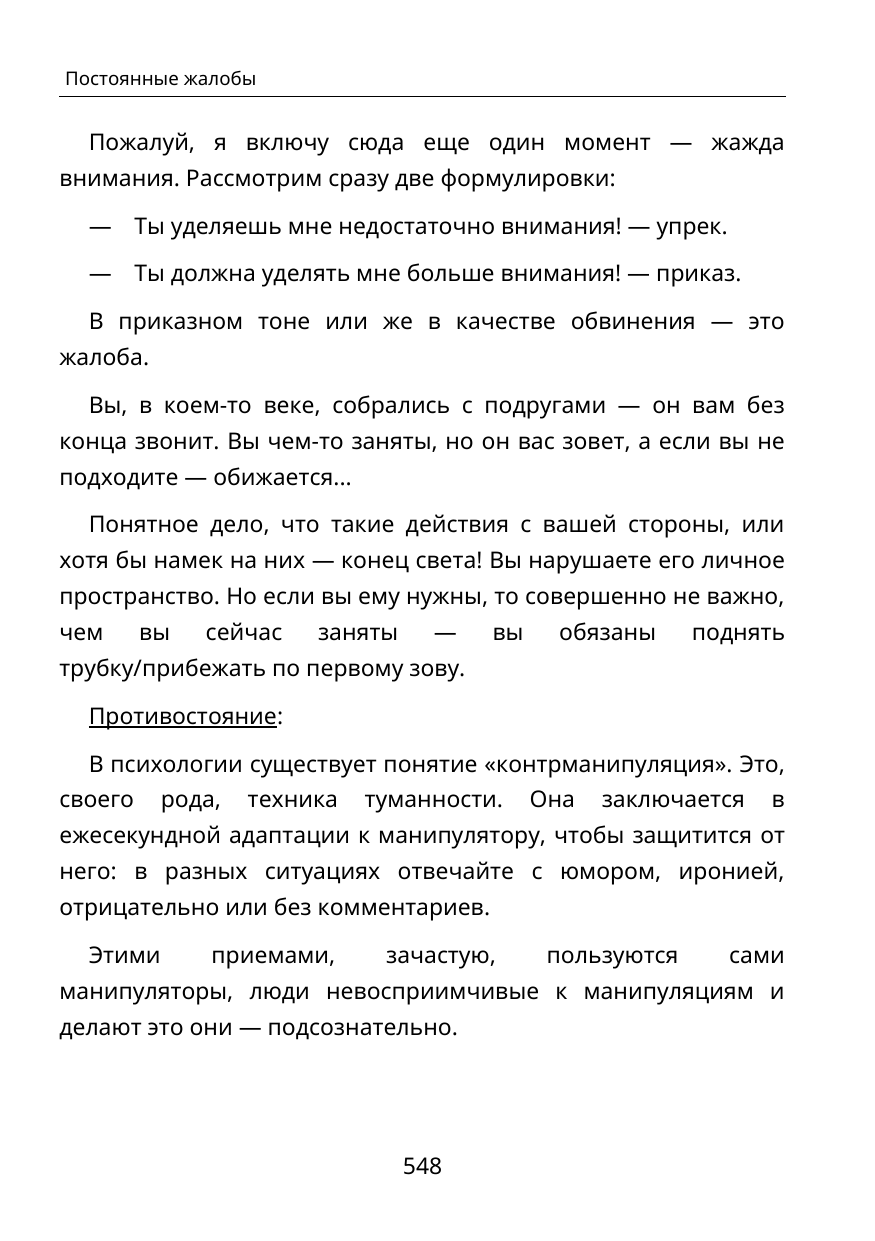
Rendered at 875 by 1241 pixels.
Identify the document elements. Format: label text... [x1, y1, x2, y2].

text Противостояние: [59, 700, 786, 731]
text В психологии существует понятие «контрманипуляция». Это, своего рода, техника туманности. Она заключается в ежесекундной адаптации к манипулятору, чтобы защитится от него: в разных ситуациях отвечайте с юмором, иронией, отрицательно или без комментариев. [59, 747, 786, 922]
text В приказном тоне или же в качестве обвинения — это жалоба. [59, 305, 786, 372]
text Этими приемами, зачастую, пользуются сами манипуляторы, люди невосприимчивые к манипуляциям и делают это они — подсознательно. [59, 939, 786, 1042]
text Понятное дело, что такие действия с вашей стороны, или хотя бы намек на них — конец света! Вы нарушаете его личное пространство. Но если вы ему нужны, то совершенно не важно, чем вы сейчас заняты — вы обязаны поднять трубку/прибежать по первому зову. [59, 508, 786, 683]
text Пожалуй, я включу сюда еще один момент — жажда внимания. Рассмотрим сразу две формулировки: [59, 126, 786, 193]
text Вы, в коем-то веке, собрались с подругами — он вам без конца звонит. Вы чем-то заняты, но он вас зовет, а если вы не подходите — обижается... [59, 389, 786, 492]
list Ты должна уделять мне больше внимания! — приказ. [59, 257, 786, 289]
list Ты уделяешь мне недостаточно внимания! — упрек. [59, 210, 786, 241]
